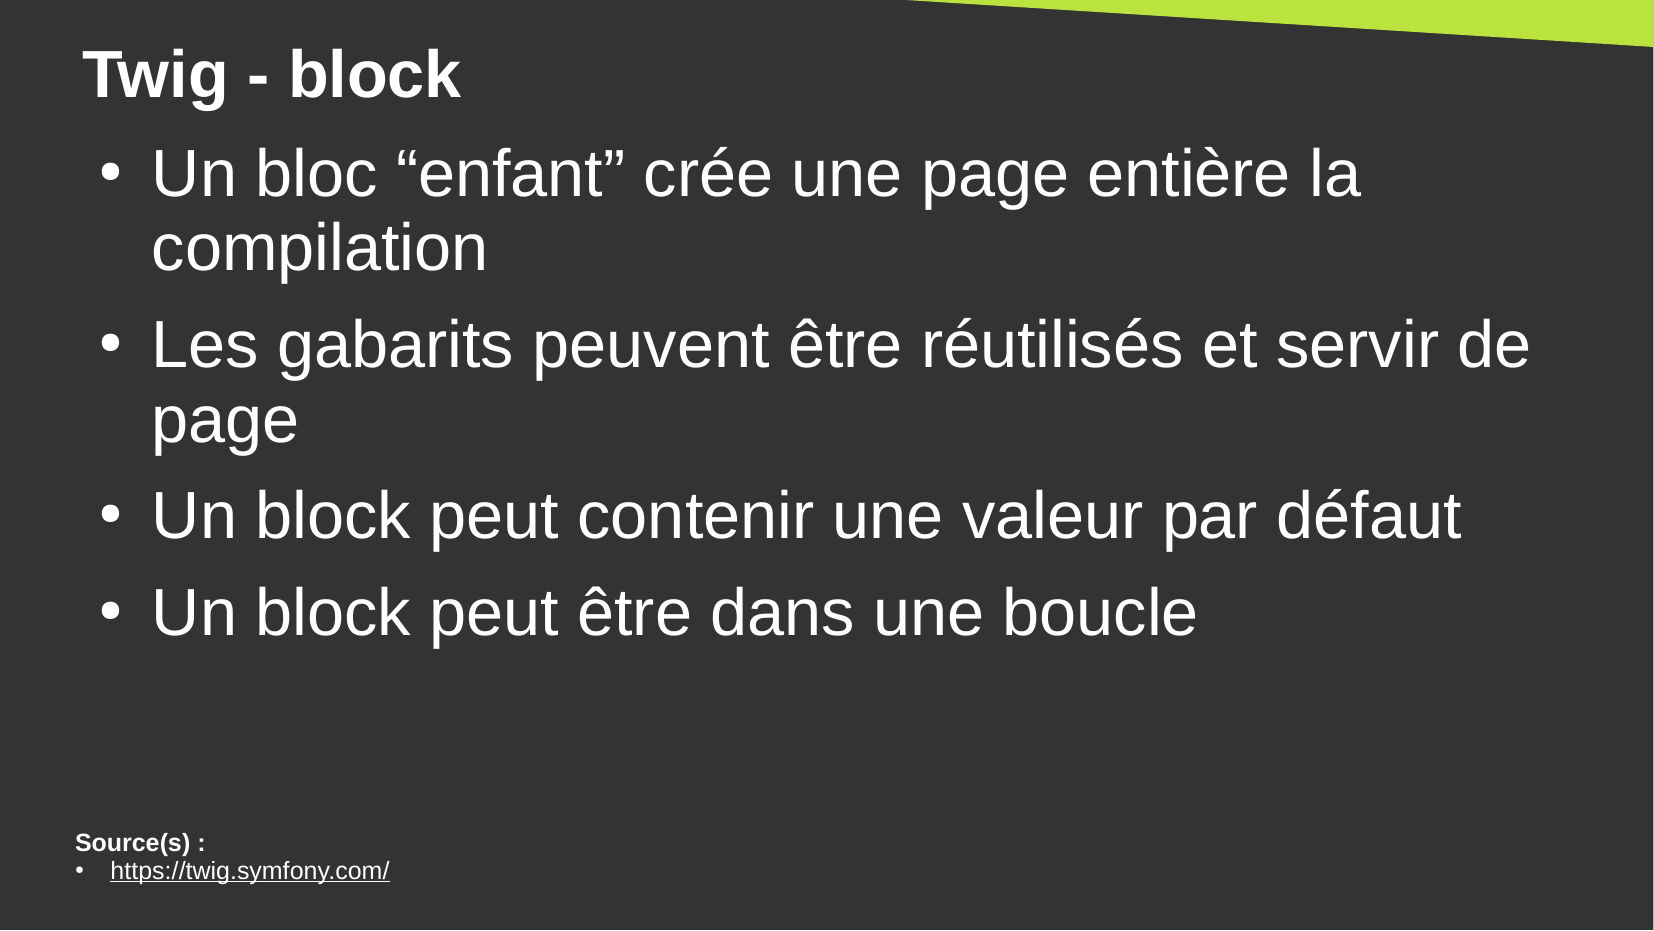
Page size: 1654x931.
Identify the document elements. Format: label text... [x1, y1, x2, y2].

text_box Source(s) : https://twig.symfony.com/ [60, 821, 1546, 931]
text_box [905, 0, 1654, 47]
list Un bloc “enfant” crée une page entière la compilation Les gabarits peuvent être réutilisés et servir de page Un block peut contenir une valeur par défaut Un block peut être dans une boucle [80, 135, 1620, 739]
title Twig - block [82, 37, 1571, 112]
